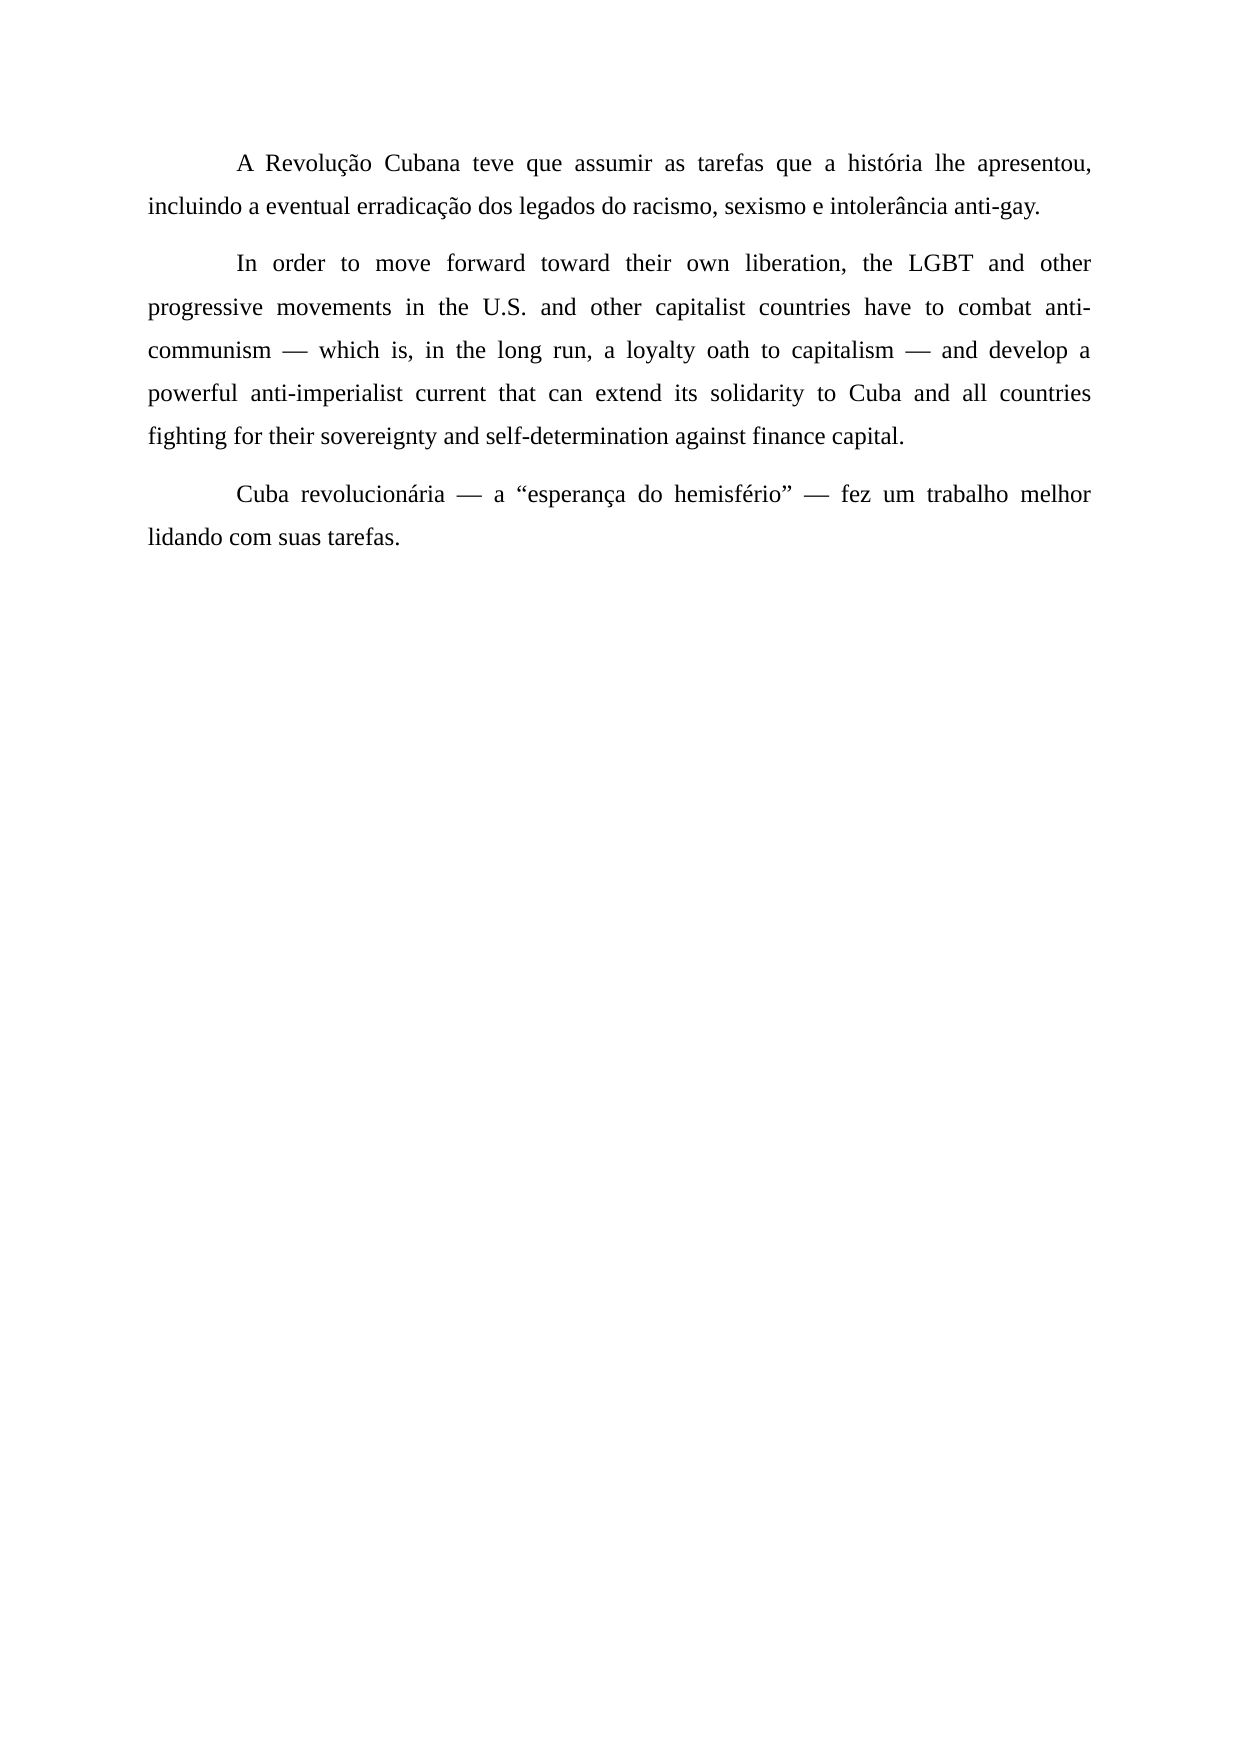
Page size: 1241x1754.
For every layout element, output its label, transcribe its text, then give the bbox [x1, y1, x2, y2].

text In order to move forward toward their own liberation, the LGBT and other progressive movements in the U.S. and other capitalist countries have to combat anti-communism — which is, in the long run, a loyalty oath to capitalism — and develop a powerful anti-imperialist current that can extend its solidarity to Cuba and all countries fighting for their sovereignty and self-determination against finance capital. [148, 248, 1093, 450]
text Cuba revolucionária — a “esperança do hemisfério” — fez um trabalho melhor lidando com suas tarefas. [148, 479, 1093, 551]
text A Revolução Cubana teve que assumir as tarefas que a história lhe apresentou, incluindo a eventual erradicação dos legados do racismo, sexismo e intolerância anti-gay. [148, 148, 1093, 219]
